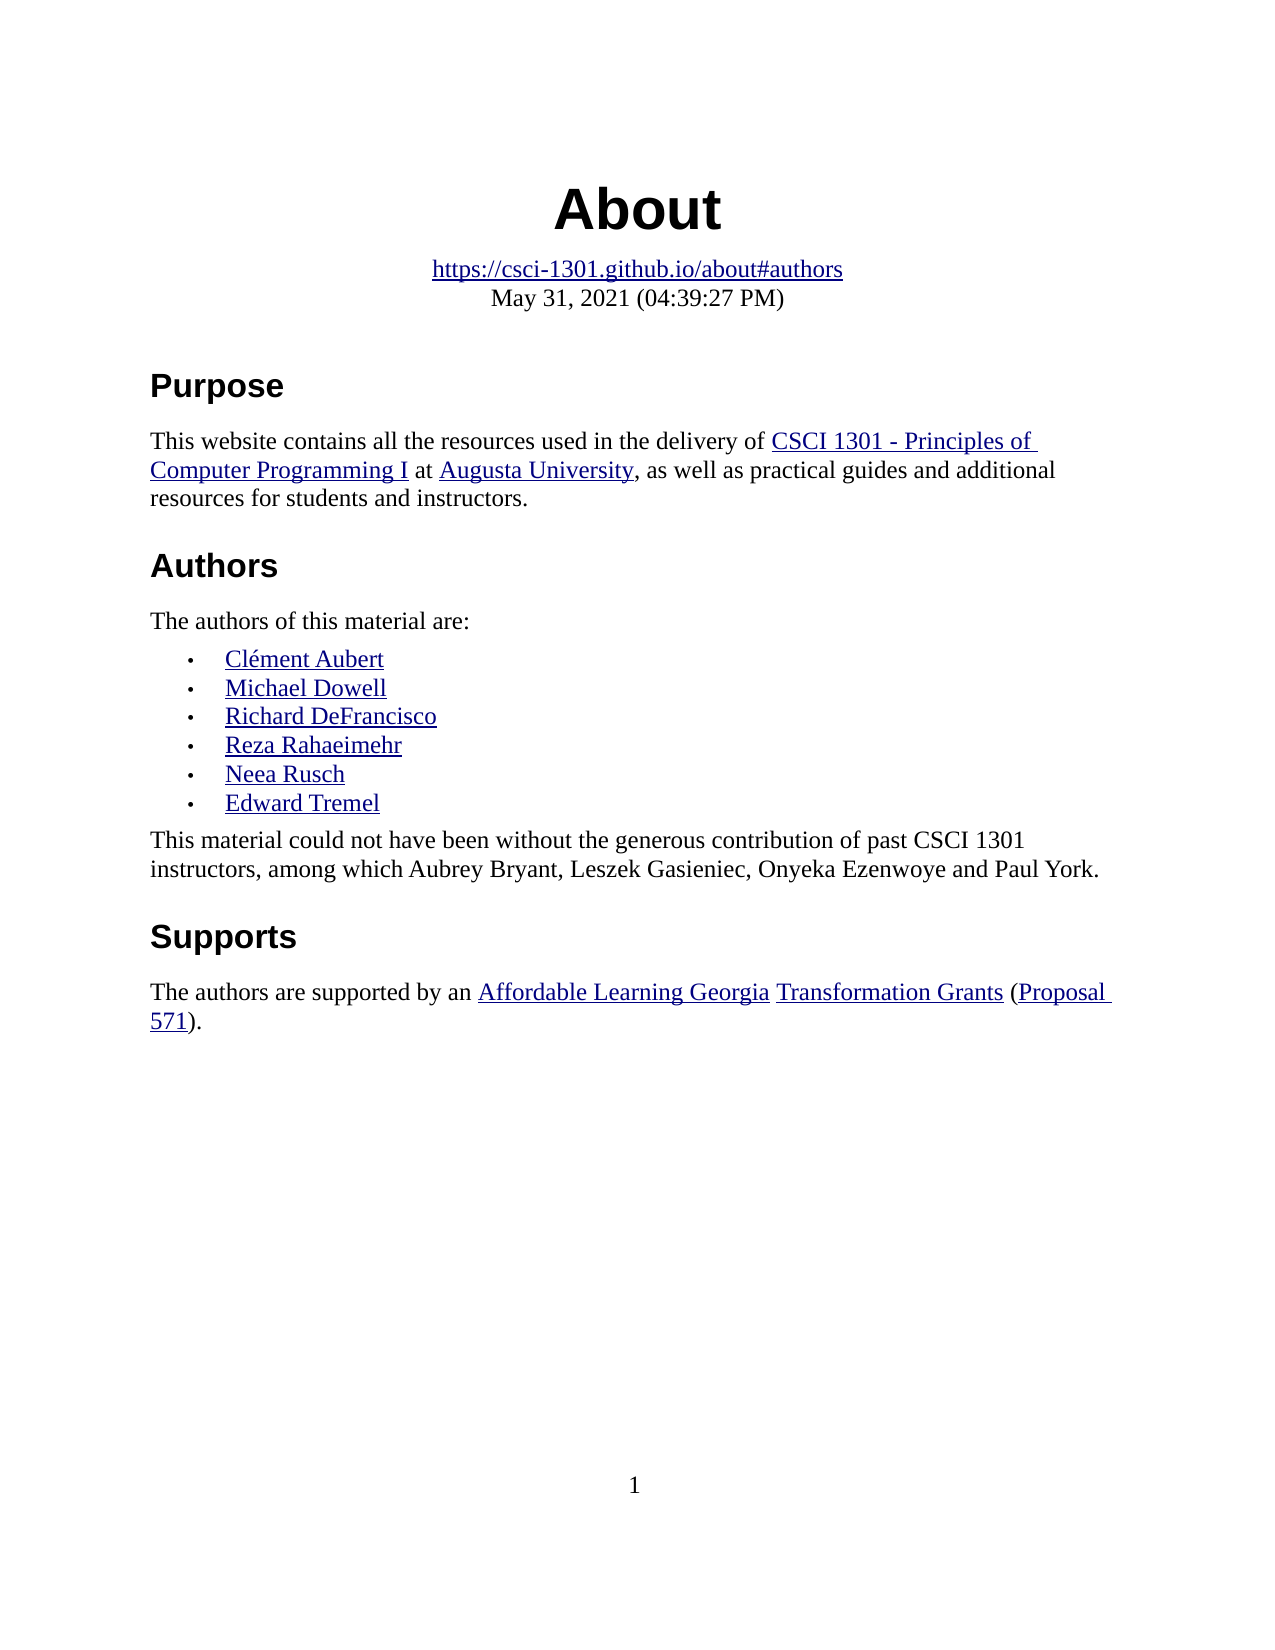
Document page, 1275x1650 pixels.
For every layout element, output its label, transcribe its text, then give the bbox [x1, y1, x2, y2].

text https://csci-1301.github.io/about#authors [150, 254, 1125, 283]
text The authors of this material are: [150, 606, 1125, 635]
text The authors are supported by an Affordable Learning Georgia Transformation Grants (Proposal 571). [150, 977, 1125, 1034]
list Richard DeFrancisco [187, 701, 1125, 730]
subtitle Purpose [150, 366, 1125, 404]
list Edward Tremel [187, 788, 1125, 816]
list Michael Dowell [187, 673, 1125, 701]
subtitle Supports [150, 917, 1125, 956]
title About [150, 175, 1125, 242]
subtitle Authors [150, 546, 1125, 585]
text This website contains all the resources used in the delivery of CSCI 1301 - Principles of Computer Programming I at Augusta University, as well as practical guides and additional resources for students and instructors. [150, 426, 1125, 512]
text May 31, 2021 (04:39:27 PM) [150, 283, 1125, 312]
text This material could not have been without the generous contribution of past CSCI 1301 instructors, among which Aubrey Bryant, Leszek Gasieniec, Onyeka Ezenwoye and Paul York. [150, 825, 1125, 883]
list Clément Aubert [187, 644, 1125, 673]
list Reza Rahaeimehr [187, 730, 1125, 759]
list Neea Rusch [187, 759, 1125, 788]
